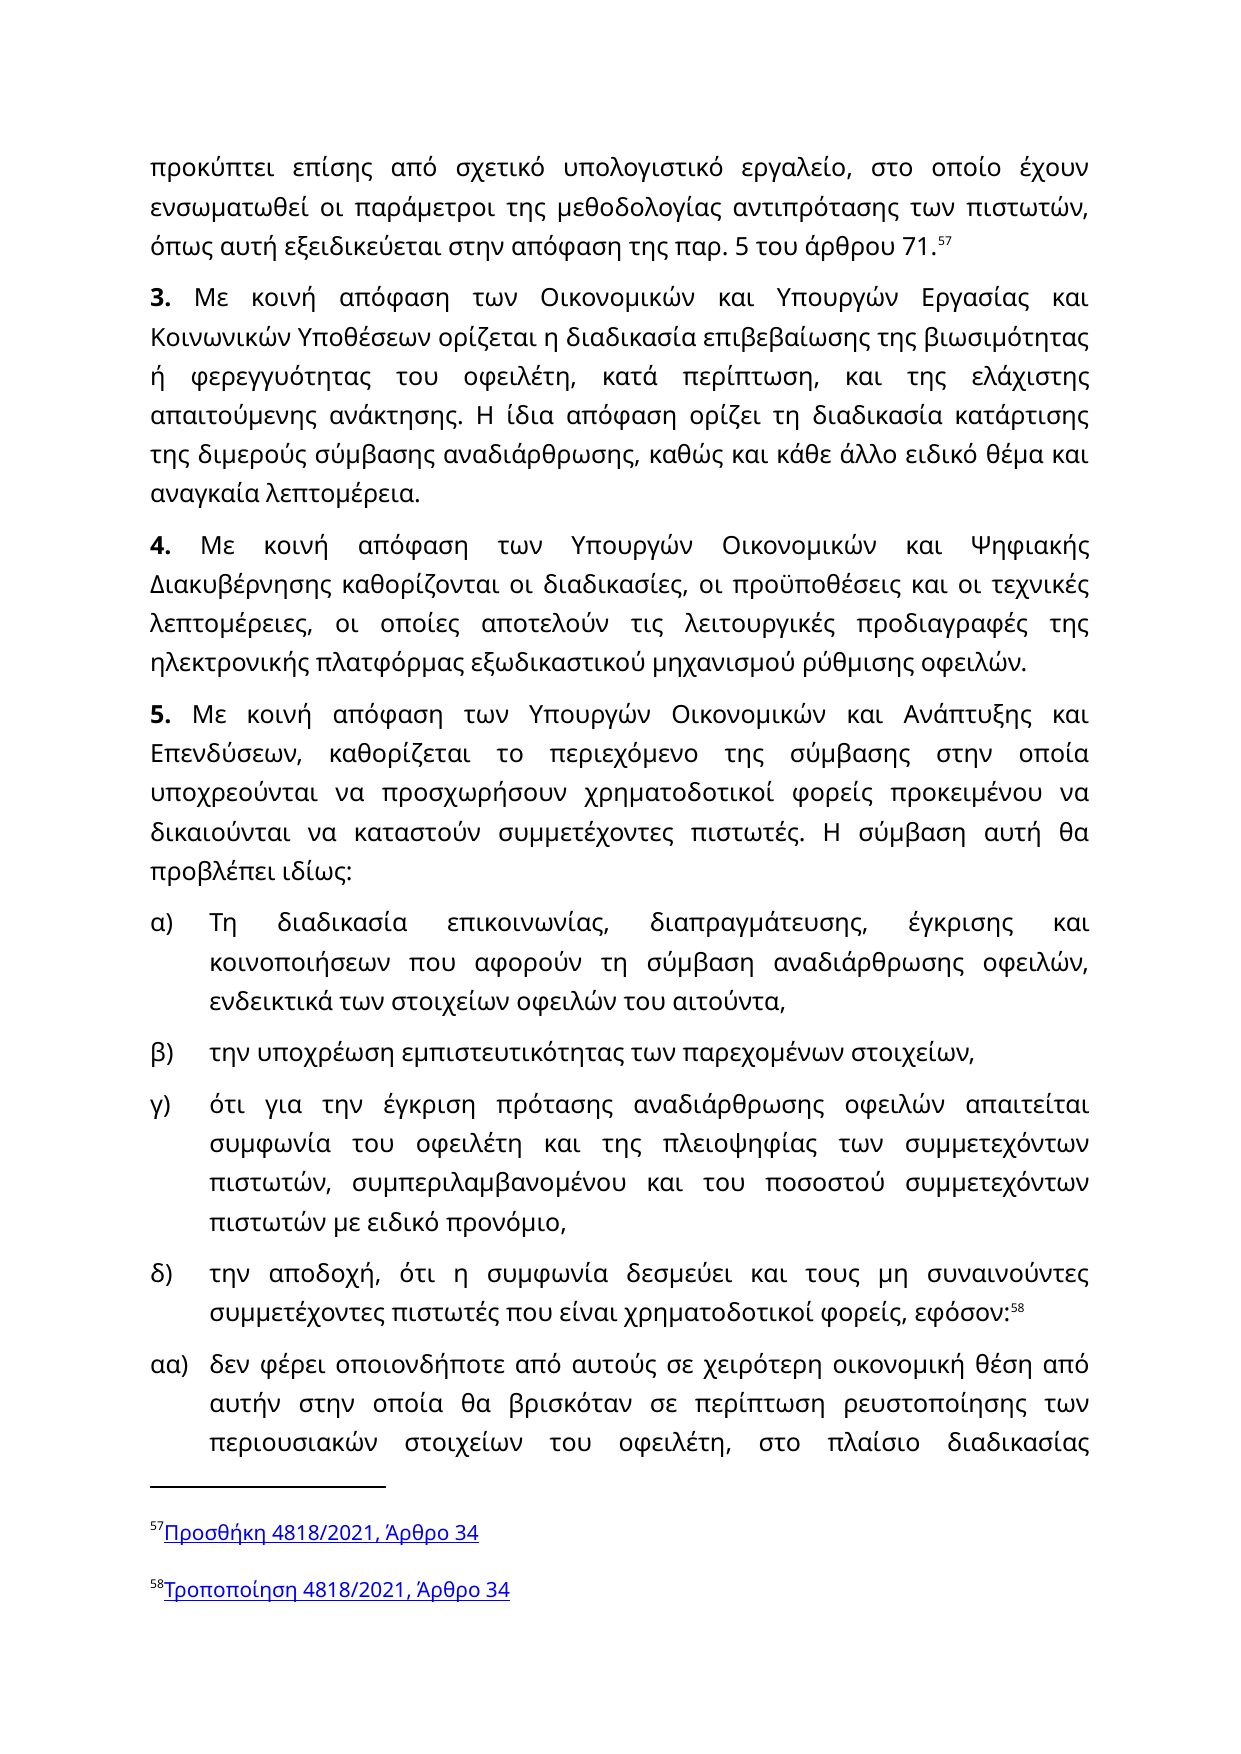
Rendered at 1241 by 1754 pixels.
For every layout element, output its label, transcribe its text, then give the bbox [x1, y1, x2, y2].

list α) Τη διαδικασία επικοινωνίας, διαπραγμάτευσης, έγκρισης και κοινοποιήσεων που αφορούν τη σύμβαση αναδιάρθρωσης οφειλών, ενδεικτικά των στοιχείων οφειλών του αιτούντα, [150, 905, 1090, 1017]
list αα) δεν φέρει οποιονδήποτε από αυτούς σε χειρότερη οικονομική θέση από αυτήν στην οποία θα βρισκόταν σε περίπτωση ρευστοποίησης των περιουσιακών στοιχείων του οφειλέτη, στο πλαίσιο διαδικασίας [150, 1347, 1090, 1459]
list β) την υποχρέωση εμπιστευτικότητας των παρεχομένων στοιχείων, [150, 1035, 1090, 1069]
list δ) την αποδοχή, ότι η συμφωνία δεσμεύει και τους μη συναινούντες συμμετέχοντες πιστωτές που είναι χρηματοδοτικοί φορείς, εφόσον: [150, 1256, 1090, 1329]
text 5. Με κοινή απόφαση των Υπουργών Οικονομικών και Ανάπτυξης και Επενδύσεων, καθορίζεται το περιεχόμενο της σύμβασης στην οποία υποχρεούνται να προσχωρήσουν χρηματοδοτικοί φορείς προκειμένου να δικαιούνται να καταστούν συμμετέχοντες πιστωτές. Η σύμβαση αυτή θα προβλέπει ιδίως: [150, 697, 1090, 887]
text 3. Με κοινή απόφαση των Οικονομικών και Υπουργών Εργασίας και Κοινωνικών Υποθέσεων ορίζεται η διαδικασία επιβεβαίωσης της βιωσιμότητας ή φερεγγυότητας του οφειλέτη, κατά περίπτωση, και της ελάχιστης απαιτούμενης ανάκτησης. Η ίδια απόφαση ορίζει τη διαδικασία κατάρτισης της διμερούς σύμβασης αναδιάρθρωσης, καθώς και κάθε άλλο ειδικό θέμα και αναγκαία λεπτομέρεια. [150, 280, 1090, 510]
list γ) ότι για την έγκριση πρότασης αναδιάρθρωσης οφειλών απαιτείται συμφωνία του οφειλέτη και της πλειοψηφίας των συμμετεχόντων πιστωτών, συμπεριλαμβανο­μένου και του ποσοστού συμμετεχόντων πιστωτών με ειδικό προνόμιο, [150, 1087, 1090, 1238]
text προκύπτει επίσης από σχετικό υπολογιστικό εργαλείο, στο οποίο έχουν ενσωματωθεί οι παράμετροι της μεθοδολογίας αντιπρότασης των πιστωτών, όπως αυτή εξειδικεύεται στην απόφαση της παρ. 5 του άρθρου 71. [150, 150, 1090, 262]
text 4. Με κοινή απόφαση των Υπουργών Οικονομικών και Ψηφιακής Διακυβέρνησης καθορίζονται οι διαδικασίες, οι προϋποθέσεις και οι τεχνικές λεπτομέρειες, οι οποίες αποτελούν τις λειτουργικές προδιαγραφές της ηλεκτρονικής πλατφόρμας εξωδικαστικού μηχανισμού ρύθμισης οφειλών. [150, 527, 1090, 679]
text Τροποποίηση 4818/2021, Άρθρο 34 [150, 1576, 1090, 1604]
text Προσθήκη 4818/2021, Άρθρο 34 [150, 1518, 1090, 1546]
